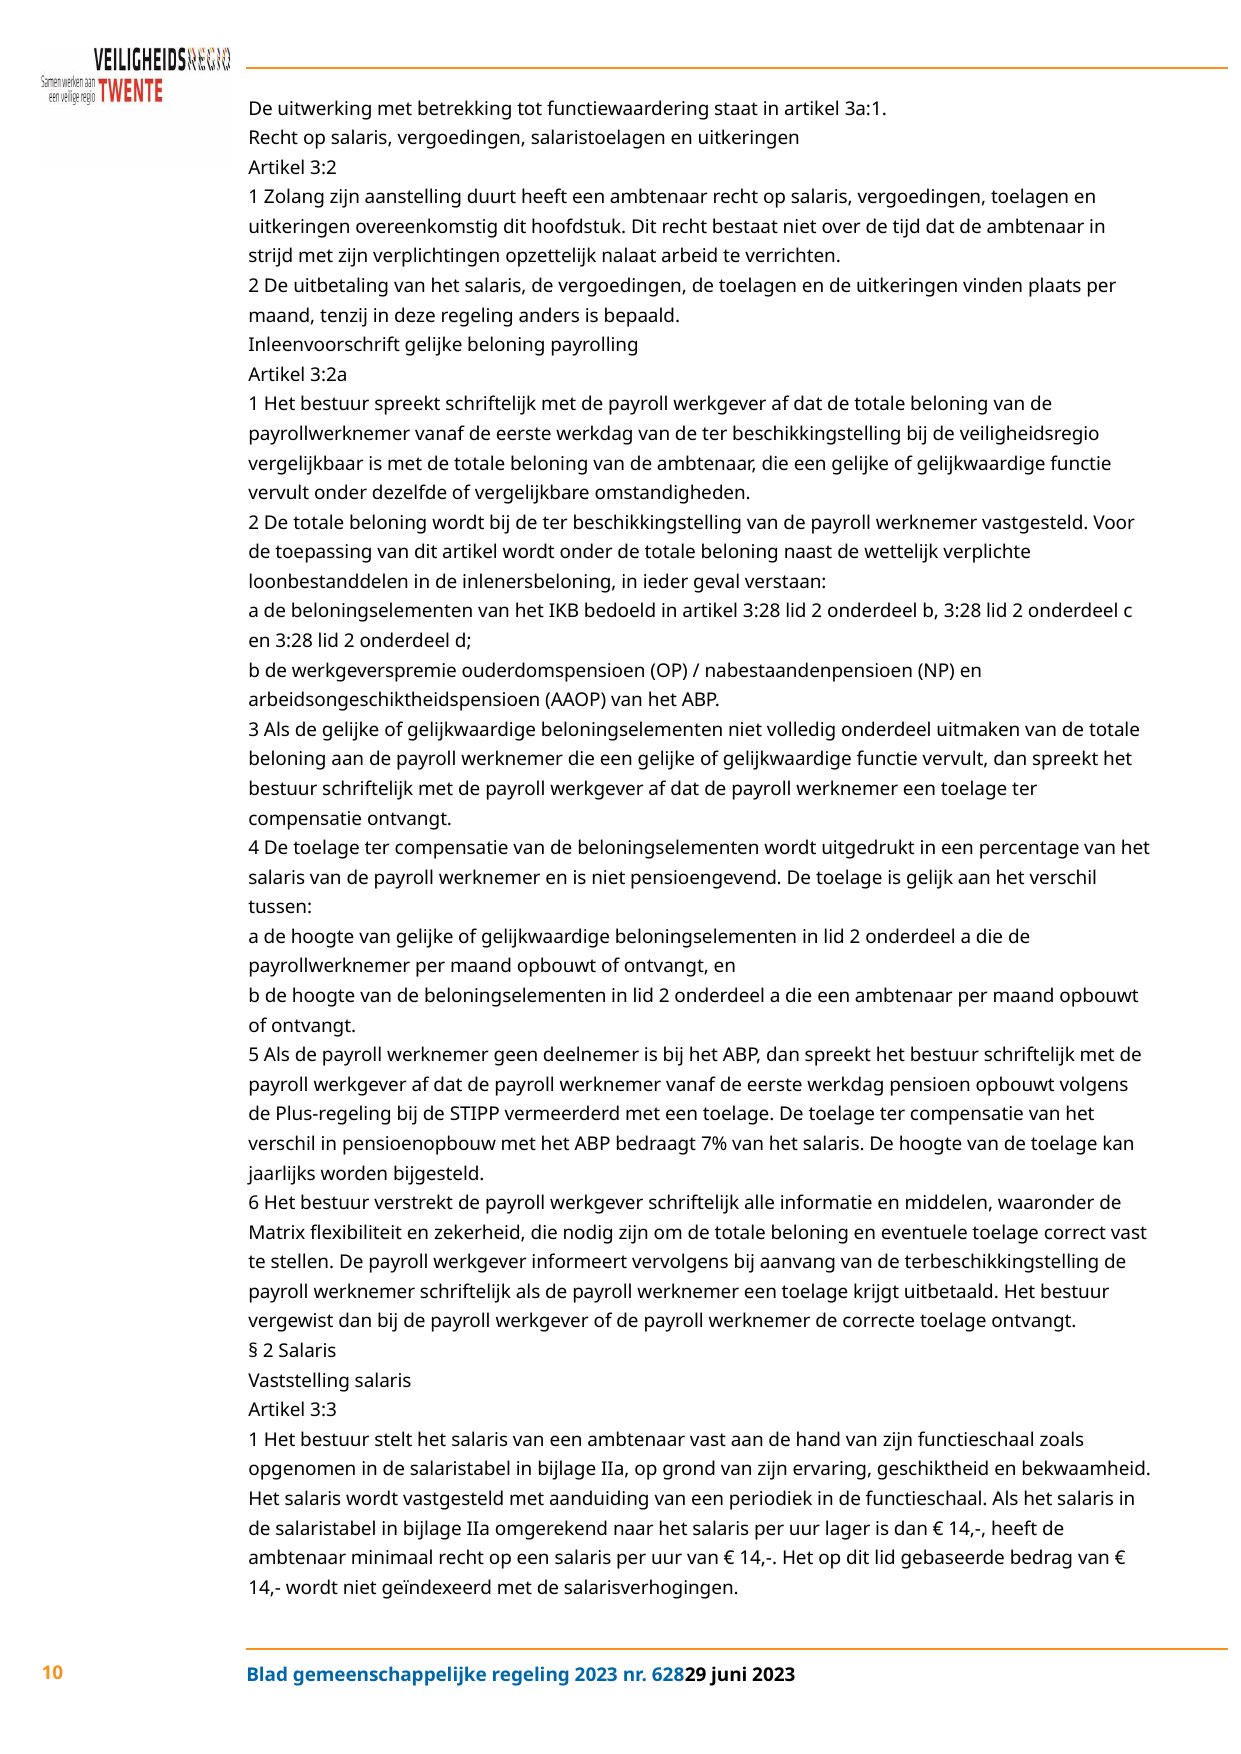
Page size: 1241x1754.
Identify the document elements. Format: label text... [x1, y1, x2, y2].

text § 2 Salaris [248, 1337, 1152, 1363]
text a de beloningselementen van het IKB bedoeld in artikel 3:28 lid 2 onderdeel b, 3:28 lid 2 onderdeel c en 3:28 lid 2 onderdeel d; [248, 598, 1152, 653]
text b de hoogte van de beloningselementen in lid 2 onderdeel a die een ambtenaar per maand opbouwt of ontvangt. [248, 982, 1152, 1038]
text a de hoogte van gelijke of gelijkwaardige beloningselementen in lid 2 onderdeel a die de payrollwerknemer per maand opbouwt of ontvangt, en [248, 923, 1152, 978]
text Artikel 3:2 [248, 154, 1152, 180]
text 3 Als de gelijke of gelijkwaardige beloningselementen niet volledig onderdeel uitmaken van de totale beloning aan de payroll werknemer die een gelijke of gelijkwaardige functie vervult, dan spreekt het bestuur schriftelijk met de payroll werkgever af dat de payroll werknemer een toelage ter compensatie ontvangt. [248, 716, 1152, 831]
text 2 De uitbetaling van het salaris, de vergoedingen, de toelagen en de uitkeringen vinden plaats per maand, tenzij in deze regeling anders is bepaald. [248, 272, 1152, 328]
text De uitwerking met betrekking tot functiewaardering staat in artikel 3a:1. [248, 95, 1152, 121]
text b de werkgeverspremie ouderdomspensioen (OP) / nabestaandenpensioen (NP) en arbeidsongeschiktheidspensioen (AAOP) van het ABP. [248, 657, 1152, 712]
text 5 Als de payroll werknemer geen deelnemer is bij het ABP, dan spreekt het bestuur schriftelijk met de payroll werkgever af dat de payroll werknemer vanaf de eerste werkdag pensioen opbouwt volgens de Plus-regeling bij de STIPP vermeerderd met een toelage. De toelage ter compensatie van het verschil in pensioenopbouw met het ABP bedraagt 7% van het salaris. De hoogte van de toelage kan jaarlijks worden bijgesteld. [248, 1041, 1152, 1186]
text 1 Zolang zijn aanstelling duurt heeft een ambtenaar recht op salaris, vergoedingen, toelagen en uitkeringen overeenkomstig dit hoofdstuk. Dit recht bestaat niet over de tijd dat de ambtenaar in strijd met zijn verplichtingen opzettelijk nalaat arbeid te verrichten. [248, 183, 1152, 268]
text Artikel 3:3 [248, 1396, 1152, 1422]
text Recht op salaris, vergoedingen, salaristoelagen en uitkeringen [248, 124, 1152, 150]
text 4 De toelage ter compensatie van de beloningselementen wordt uitgedrukt in een percentage van het salaris van de payroll werknemer en is niet pensioengevend. De toelage is gelijk aan het verschil tussen: [248, 834, 1152, 919]
text Artikel 3:2a [248, 361, 1152, 387]
picture [41, 47, 231, 172]
text Vaststelling salaris [248, 1367, 1152, 1393]
text 1 Het bestuur stelt het salaris van een ambtenaar vast aan de hand van zijn functieschaal zoals opgenomen in de salaristabel in bijlage IIa, op grond van zijn ervaring, geschiktheid en bekwaamheid. Het salaris wordt vastgesteld met aanduiding van een periodiek in de functieschaal. Als het salaris in de salaristabel in bijlage IIa omgerekend naar het salaris per uur lager is dan € 14,-, heeft de ambtenaar minimaal recht op een salaris per uur van € 14,-. Het op dit lid gebaseerde bedrag van € 14,- wordt niet geïndexeerd met de salarisverhogingen. [248, 1426, 1152, 1600]
text 6 Het bestuur verstrekt de payroll werkgever schriftelijk alle informatie en middelen, waaronder de Matrix flexibiliteit en zekerheid, die nodig zijn om de totale beloning en eventuele toelage correct vast te stellen. De payroll werkgever informeert vervolgens bij aanvang van de terbeschikkingstelling de payroll werknemer schriftelijk als de payroll werknemer een toelage krijgt uitbetaald. Het bestuur vergewist dan bij de payroll werkgever of de payroll werknemer de correcte toelage ontvangt. [248, 1189, 1152, 1333]
text 2 De totale beloning wordt bij de ter beschikkingstelling van de payroll werknemer vastgesteld. Voor de toepassing van dit artikel wordt onder de totale beloning naast de wettelijk verplichte loonbestanddelen in de inlenersbeloning, in ieder geval verstaan: [248, 509, 1152, 594]
text 1 Het bestuur spreekt schriftelijk met de payroll werkgever af dat de totale beloning van de payrollwerknemer vanaf de eerste werkdag van de ter beschikkingstelling bij de veiligheidsregio vergelijkbaar is met de totale beloning van de ambtenaar, die een gelijke of gelijkwaardige functie vervult onder dezelfde of vergelijkbare omstandigheden. [248, 391, 1152, 505]
text Inleenvoorschrift gelijke beloning payrolling [248, 331, 1152, 357]
